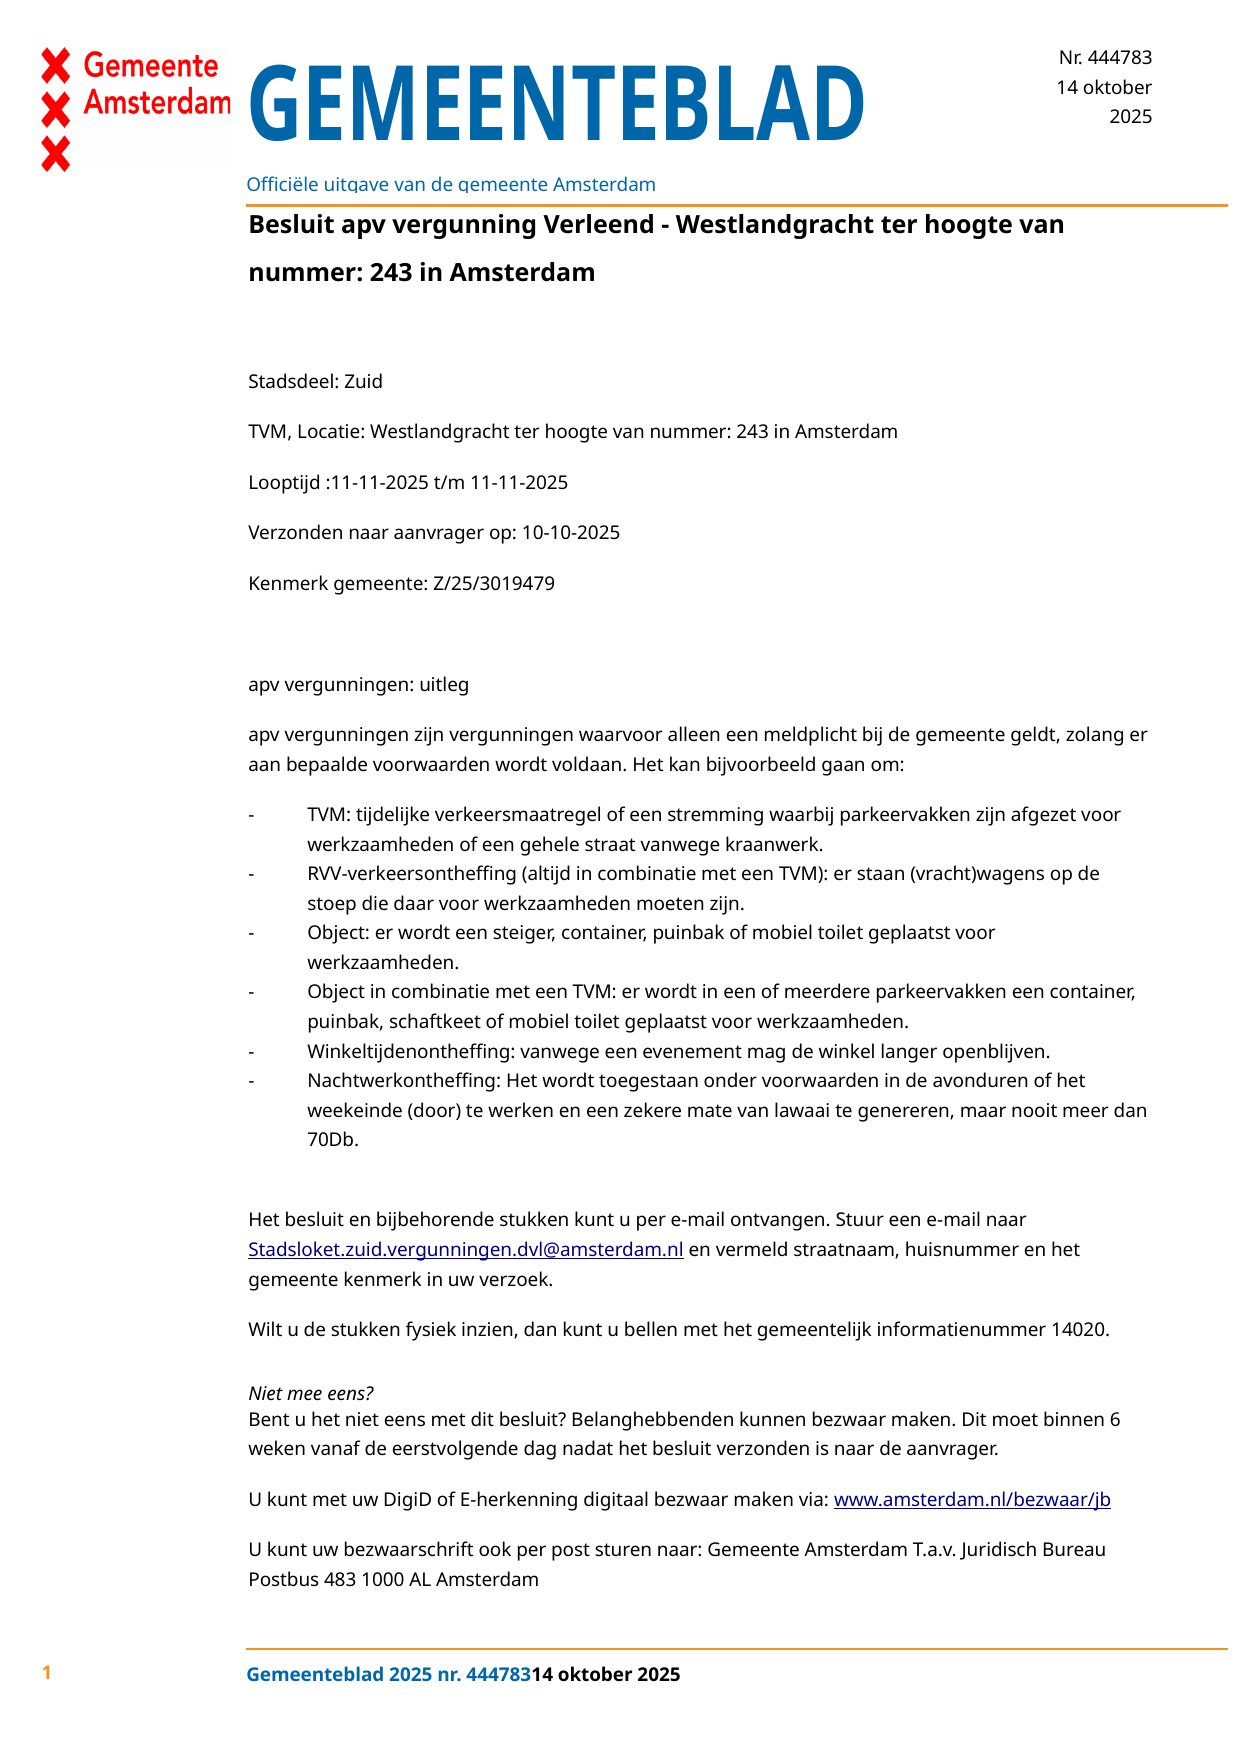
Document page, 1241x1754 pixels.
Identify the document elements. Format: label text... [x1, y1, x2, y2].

text TVM, Locatie: Westlandgracht ter hoogte van nummer: 243 in Amsterdam [248, 419, 1152, 444]
text Kenmerk gemeente: Z/25/3019479 [248, 570, 1152, 596]
list RVV-verkeersontheffing (altijd in combinatie met een TVM): er staan (vracht)wagens op de stoep die daar voor werkzaamheden moeten zijn. [248, 860, 1152, 916]
list Object: er wordt een steiger, container, puinbak of mobiel toilet geplaatst voor werkzaamheden. [248, 919, 1152, 975]
text Wilt u de stukken fysiek inzien, dan kunt u bellen met het gemeentelijk informatienummer 14020. [248, 1316, 1152, 1342]
list Nachtwerkontheffing: Het wordt toegestaan onder voorwaarden in de avonduren of het weekeinde (door) te werken en een zekere mate van lawaai te genereren, maar nooit meer dan 70Db. [248, 1067, 1152, 1152]
text Bent u het niet eens met dit besluit? Belanghebbenden kunnen bezwaar maken. Dit moet binnen 6 weken vanaf de eerstvolgende dag nadat het besluit verzonden is naar de aanvrager. [248, 1406, 1152, 1461]
list Winkeltijdenontheffing: vanwege een evenement mag de winkel langer openblijven. [248, 1038, 1152, 1064]
text U kunt uw bezwaarschrift ook per post sturen naar: Gemeente Amsterdam T.a.v. Juridisch Bureau Postbus 483 1000 AL Amsterdam [248, 1536, 1152, 1592]
text Verzonden naar aanvrager op: 10-10-2025 [248, 519, 1152, 545]
list Object in combinatie met een TVM: er wordt in een of meerdere parkeervakken een container, puinbak, schaftkeet of mobiel toilet geplaatst voor werkzaamheden. [248, 979, 1152, 1034]
picture [41, 47, 231, 172]
text Het besluit en bijbehorende stukken kunt u per e-mail ontvangen. Stuur een e-mail naar Stadsloket.zuid.vergunningen.dvl@amsterdam.nl en vermeld straatnaam, huisnummer en het gemeente kenmerk in uw verzoek. [248, 1207, 1152, 1292]
text apv vergunningen zijn vergunningen waarvoor alleen een meldplicht bij de gemeente geldt, zolang er aan bepaalde voorwaarden wordt voldaan. Het kan bijvoorbeeld gaan om: [248, 721, 1152, 777]
text Niet mee eens? [248, 1380, 1152, 1406]
text U kunt met uw DigiD of E-herkenning digitaal bezwaar maken via: www.amsterdam.nl/bezwaar/jb [248, 1486, 1152, 1512]
text Besluit apv vergunning Verleend - Westlandgracht ter hoogte van nummer: 243 in Amsterdam [248, 207, 1152, 288]
list TVM: tijdelijke verkeersmaatregel of een stremming waarbij parkeervakken zijn afgezet voor werkzaamheden of een gehele straat vanwege kraanwerk. [248, 801, 1152, 857]
text apv vergunningen: uitleg [248, 671, 1152, 697]
text Looptijd :11-11-2025 t/m 11-11-2025 [248, 469, 1152, 495]
text Stadsdeel: Zuid [248, 368, 1152, 394]
